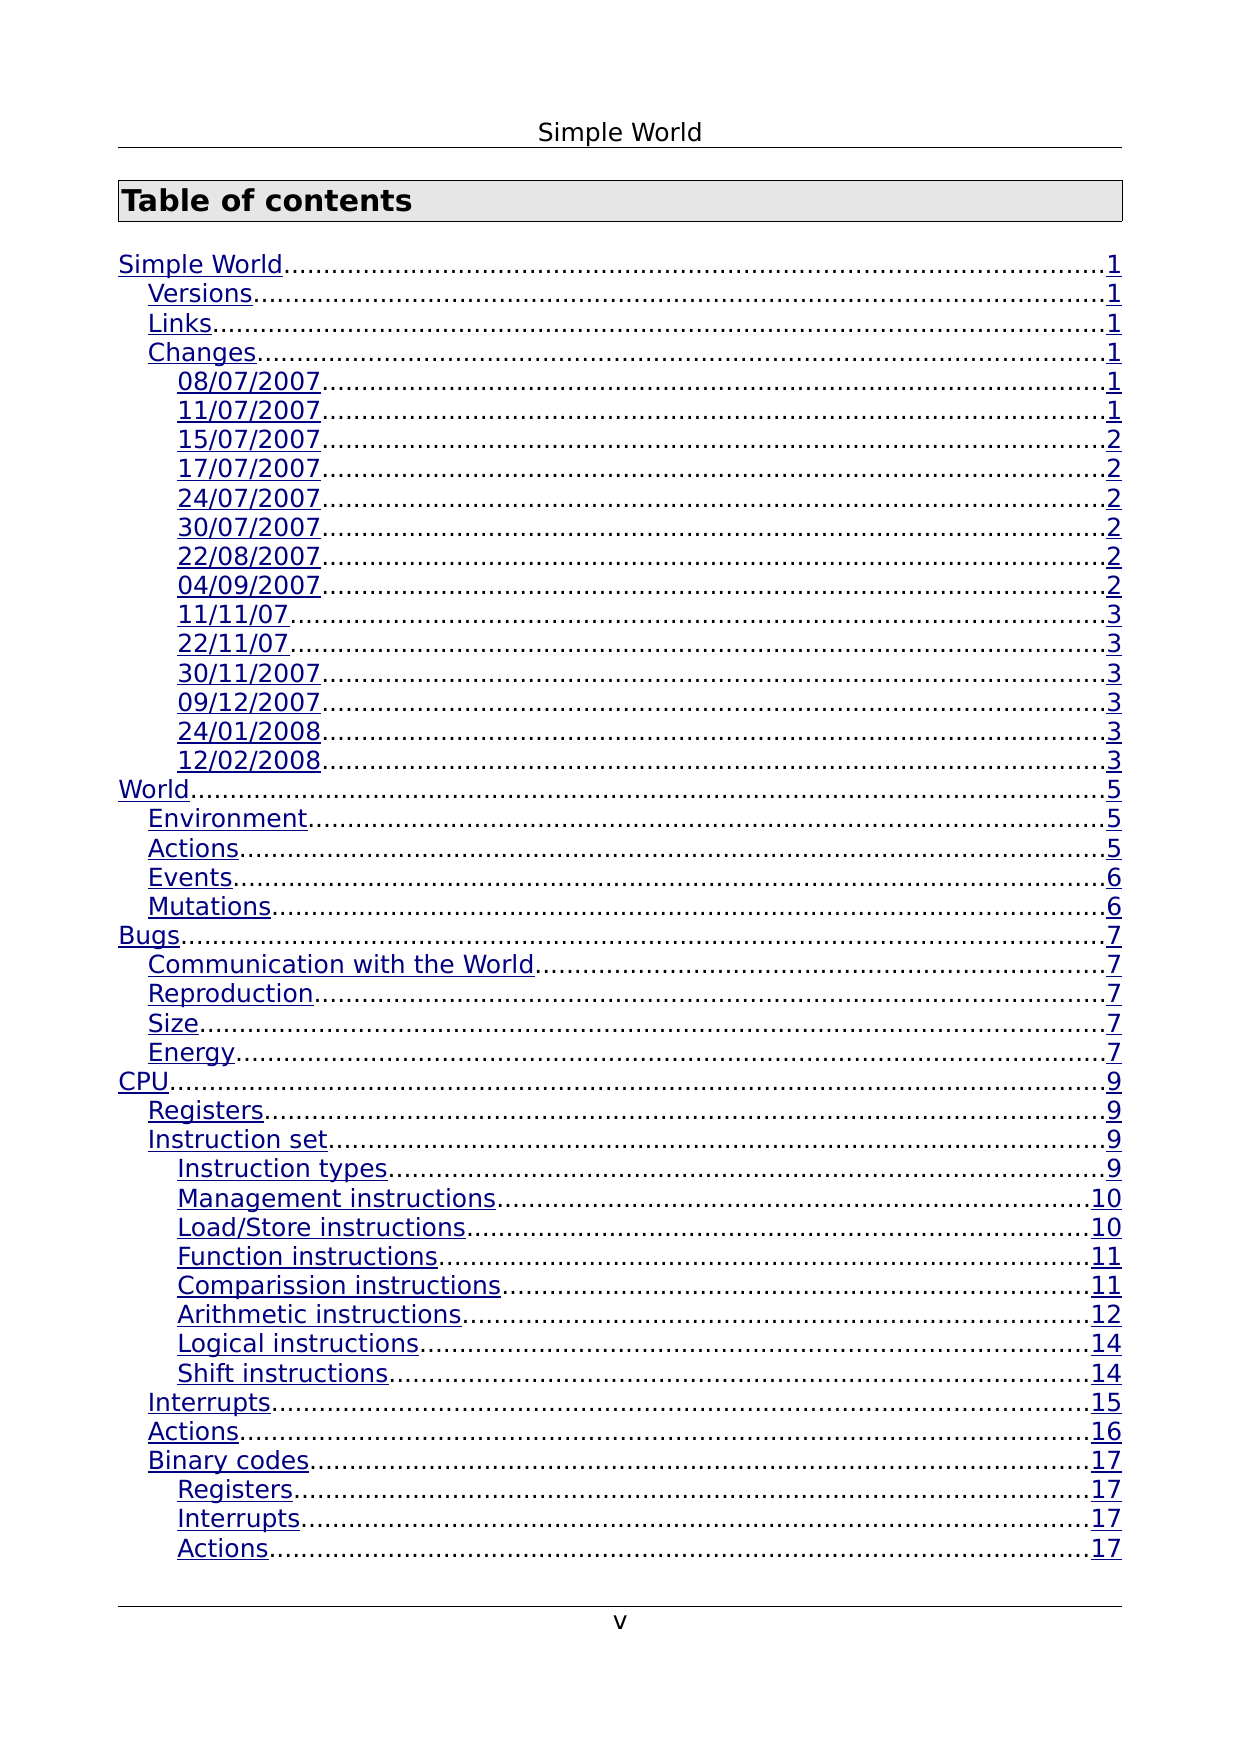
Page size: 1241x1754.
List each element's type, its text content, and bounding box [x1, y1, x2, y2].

text 12/02/2008 3 [177, 746, 1122, 776]
text World 5 [118, 776, 1122, 805]
text Energy 7 [148, 1038, 1122, 1067]
text Size 7 [148, 1009, 1122, 1038]
text Versions 1 [148, 280, 1122, 309]
text Changes 1 [148, 338, 1122, 367]
text Interrupts 15 [148, 1388, 1122, 1417]
text 04/09/2007 2 [177, 571, 1122, 601]
text 22/11/07 3 [177, 630, 1122, 659]
text Simple World 1 [118, 251, 1122, 280]
text 17/07/2007 2 [177, 455, 1122, 484]
text 15/07/2007 2 [177, 426, 1122, 455]
text CPU 9 [118, 1067, 1122, 1096]
text Instruction types 9 [177, 1155, 1122, 1184]
text Events 6 [148, 863, 1122, 892]
text Shift instructions 14 [177, 1359, 1122, 1388]
text 24/01/2008 3 [177, 717, 1122, 746]
text Registers 9 [148, 1096, 1122, 1126]
text 11/07/2007 1 [177, 396, 1122, 426]
text Reproduction 7 [148, 980, 1122, 1009]
text Function instructions 11 [177, 1242, 1122, 1271]
text Actions 5 [148, 834, 1122, 863]
text Instruction set 9 [148, 1126, 1122, 1155]
title Table of contents [119, 181, 1122, 221]
text Comparission instructions 11 [177, 1271, 1122, 1301]
text Management instructions 10 [177, 1184, 1122, 1213]
text Binary codes 17 [148, 1446, 1122, 1476]
text Links 1 [148, 309, 1122, 338]
text Bugs 7 [118, 921, 1122, 951]
text Interrupts 17 [177, 1505, 1122, 1534]
text 30/07/2007 2 [177, 513, 1122, 542]
text Actions 17 [177, 1534, 1122, 1563]
text Communication with the World 7 [148, 951, 1122, 980]
text 24/07/2007 2 [177, 484, 1122, 513]
text Registers 17 [177, 1476, 1122, 1505]
text Arithmetic instructions 12 [177, 1301, 1122, 1330]
text 22/08/2007 2 [177, 542, 1122, 571]
text Environment 5 [148, 805, 1122, 834]
text Logical instructions 14 [177, 1330, 1122, 1359]
text Mutations 6 [148, 892, 1122, 921]
text 30/11/2007 3 [177, 659, 1122, 688]
text 09/12/2007 3 [177, 688, 1122, 717]
text 08/07/2007 1 [177, 367, 1122, 396]
text Load/Store instructions 10 [177, 1213, 1122, 1242]
text Actions 16 [148, 1417, 1122, 1446]
text 11/11/07 3 [177, 601, 1122, 630]
